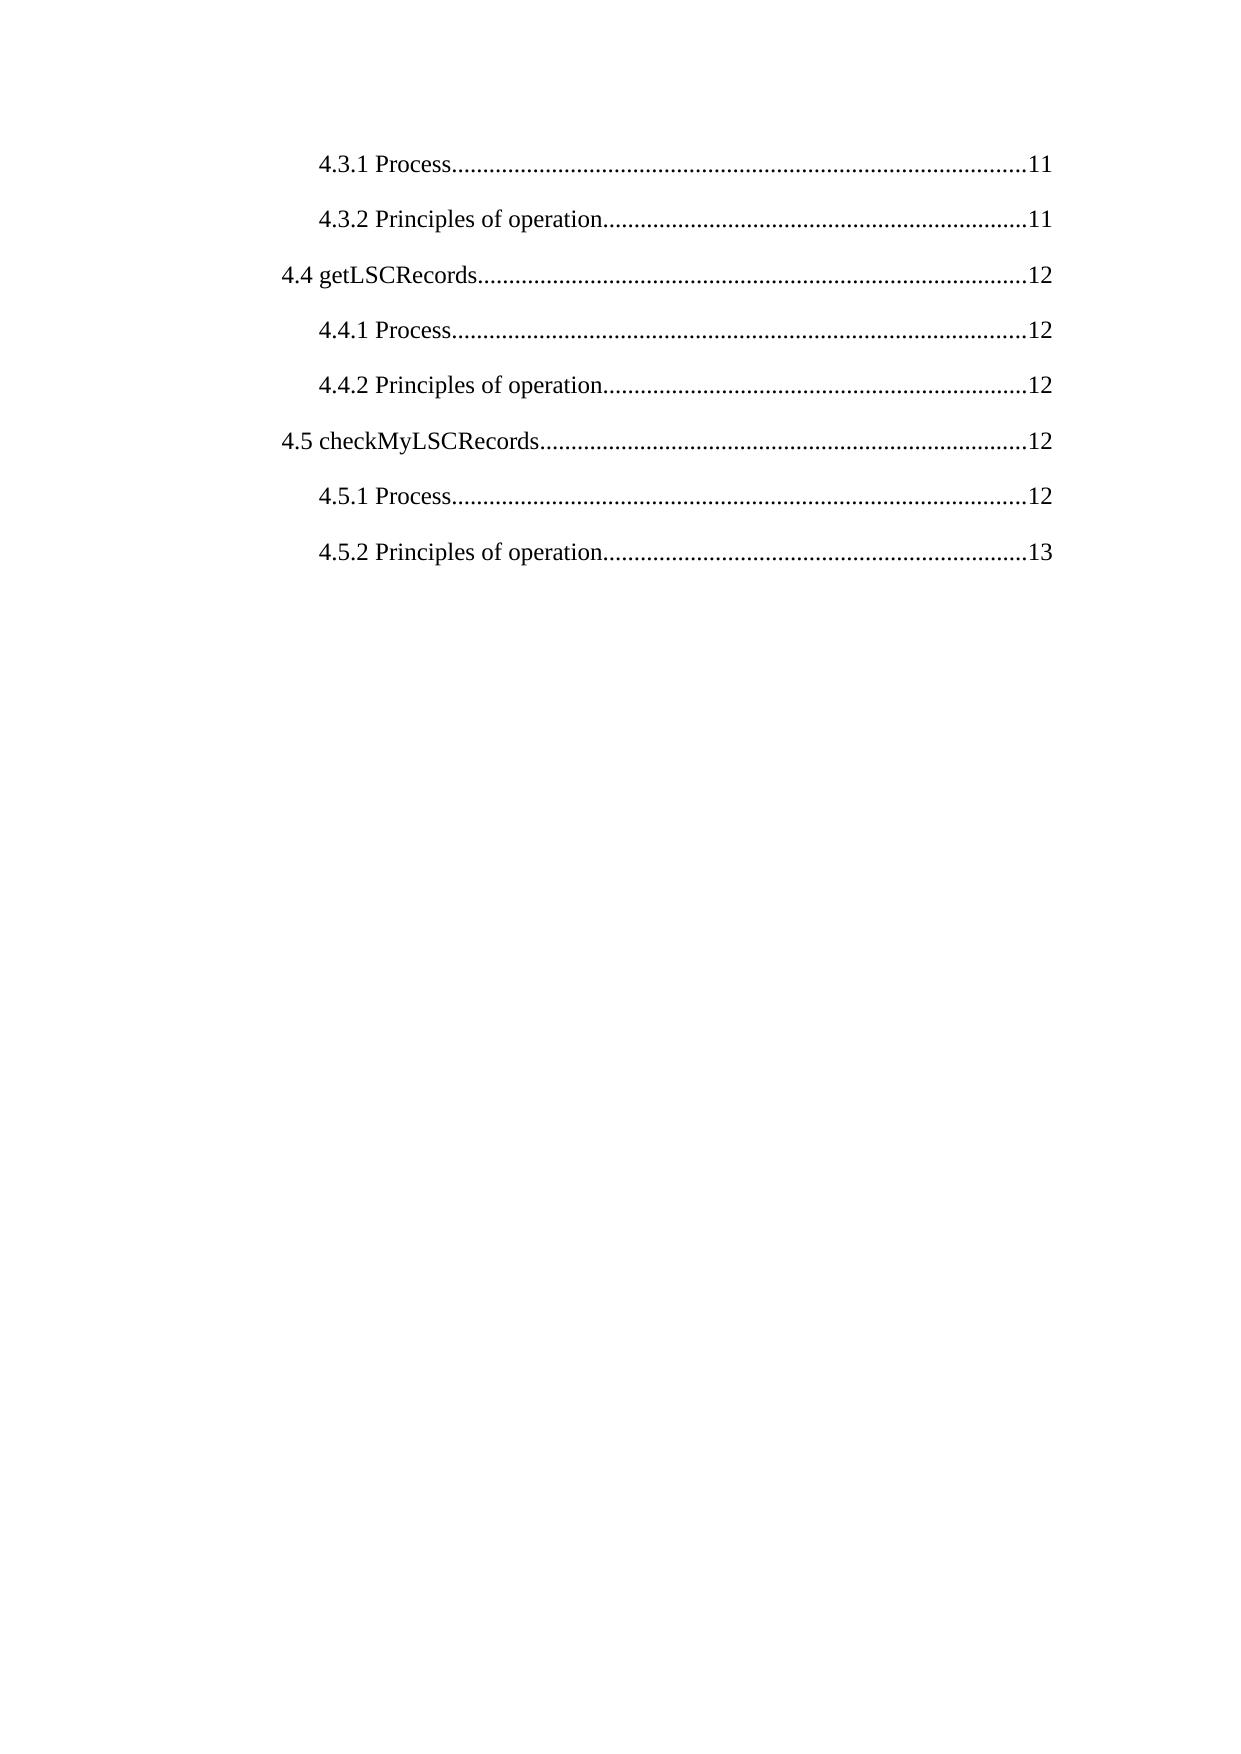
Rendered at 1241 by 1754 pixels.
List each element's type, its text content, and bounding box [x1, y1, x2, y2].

text 4.4.1 Process 12 [319, 316, 1053, 344]
text 4.4 getLSCRecords 12 [281, 261, 1053, 288]
text 4.3.1 Process 11 [319, 150, 1053, 178]
text 4.3.2 Principles of operation 11 [319, 205, 1053, 233]
text 4.5.1 Process 12 [319, 482, 1053, 510]
text 4.5.2 Principles of operation 13 [319, 538, 1053, 566]
text 4.4.2 Principles of operation 12 [319, 372, 1053, 399]
text 4.5 checkMyLSCRecords 12 [281, 427, 1053, 455]
